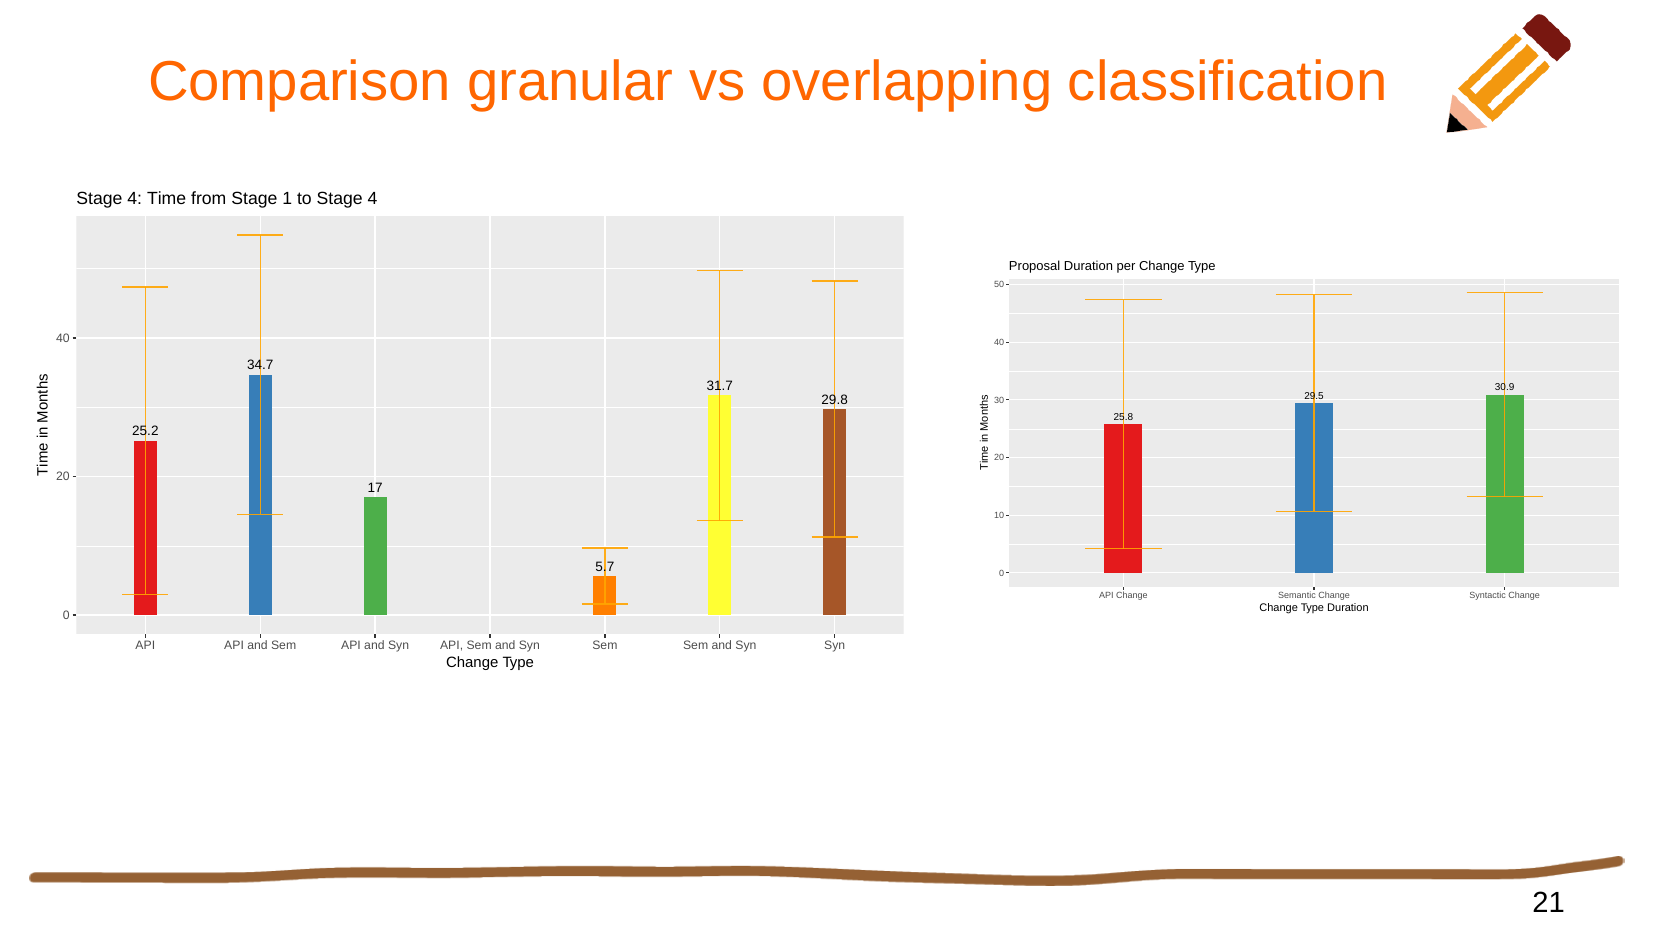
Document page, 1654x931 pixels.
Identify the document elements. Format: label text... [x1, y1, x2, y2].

picture [29, 185, 911, 680]
picture [974, 255, 1625, 621]
title Comparison granular vs overlapping classification [88, 29, 1447, 133]
picture [1446, 14, 1571, 133]
picture [29, 856, 1625, 886]
